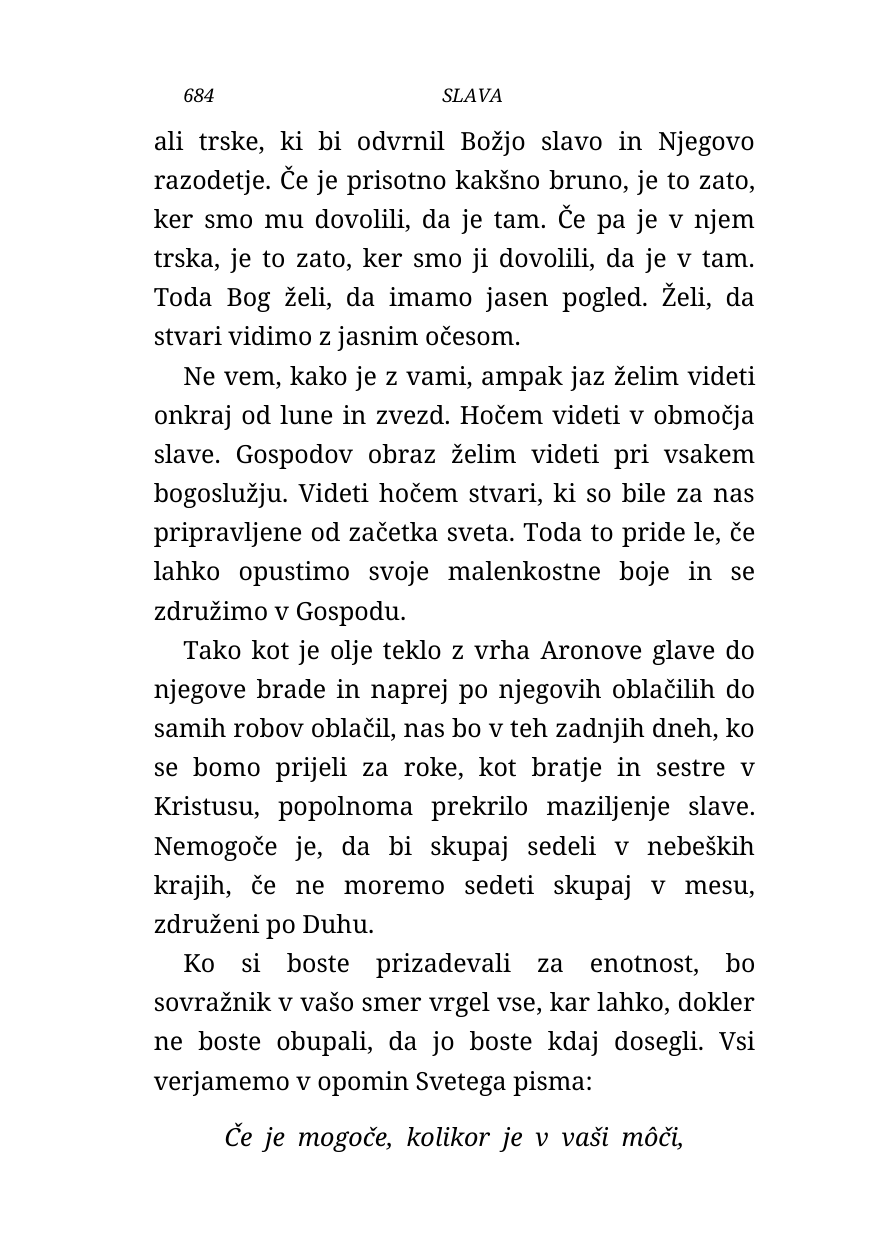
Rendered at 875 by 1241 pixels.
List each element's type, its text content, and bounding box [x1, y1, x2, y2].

text Če je mogoče, kolikor je v vaši môči, [224, 1120, 685, 1154]
text ali trske, ki bi odvrnil Božjo slavo in Njegovo razodetje. Če je prisotno kakšno bruno, je to zato, ker smo mu dovolili, da je tam. Če pa je v njem trska, je to zato, ker smo ji dovolili, da je v tam. Toda Bog želi, da imamo jasen pogled. Želi, da stvari vidimo z jasnim očesom. [153, 123, 756, 353]
text Tako kot je olje teklo z vrha Aronove glave do njegove brade in naprej po njegovih oblačilih do samih robov oblačil, nas bo v teh zadnjih dneh, ko se bomo prijeli za roke, kot bratje in sestre v Kristusu, popolnoma prekrilo maziljenje slave. Nemogoče je, da bi skupaj sedeli v nebeških krajih, če ne moremo sedeti skupaj v mesu, združeni po Duhu. [153, 632, 756, 941]
text Ko si boste prizadevali za enotnost, bo sovražnik v vašo smer vrgel vse, kar lahko, dokler ne boste obupali, da jo boste kdaj dosegli. Vsi verjamemo v opomin Svetega pisma: [153, 946, 756, 1097]
text Ne vem, kako je z vami, ampak jaz želim videti onkraj od lune in zvezd. Hočem videti v območja slave. Gospodov obraz želim videti pri vsakem bogoslužju. Videti hočem stvari, ki so bile za nas pripravljene od začetka sveta. Toda to pride le, če lahko opustimo svoje malenkostne boje in se združimo v Gospodu. [153, 358, 756, 627]
